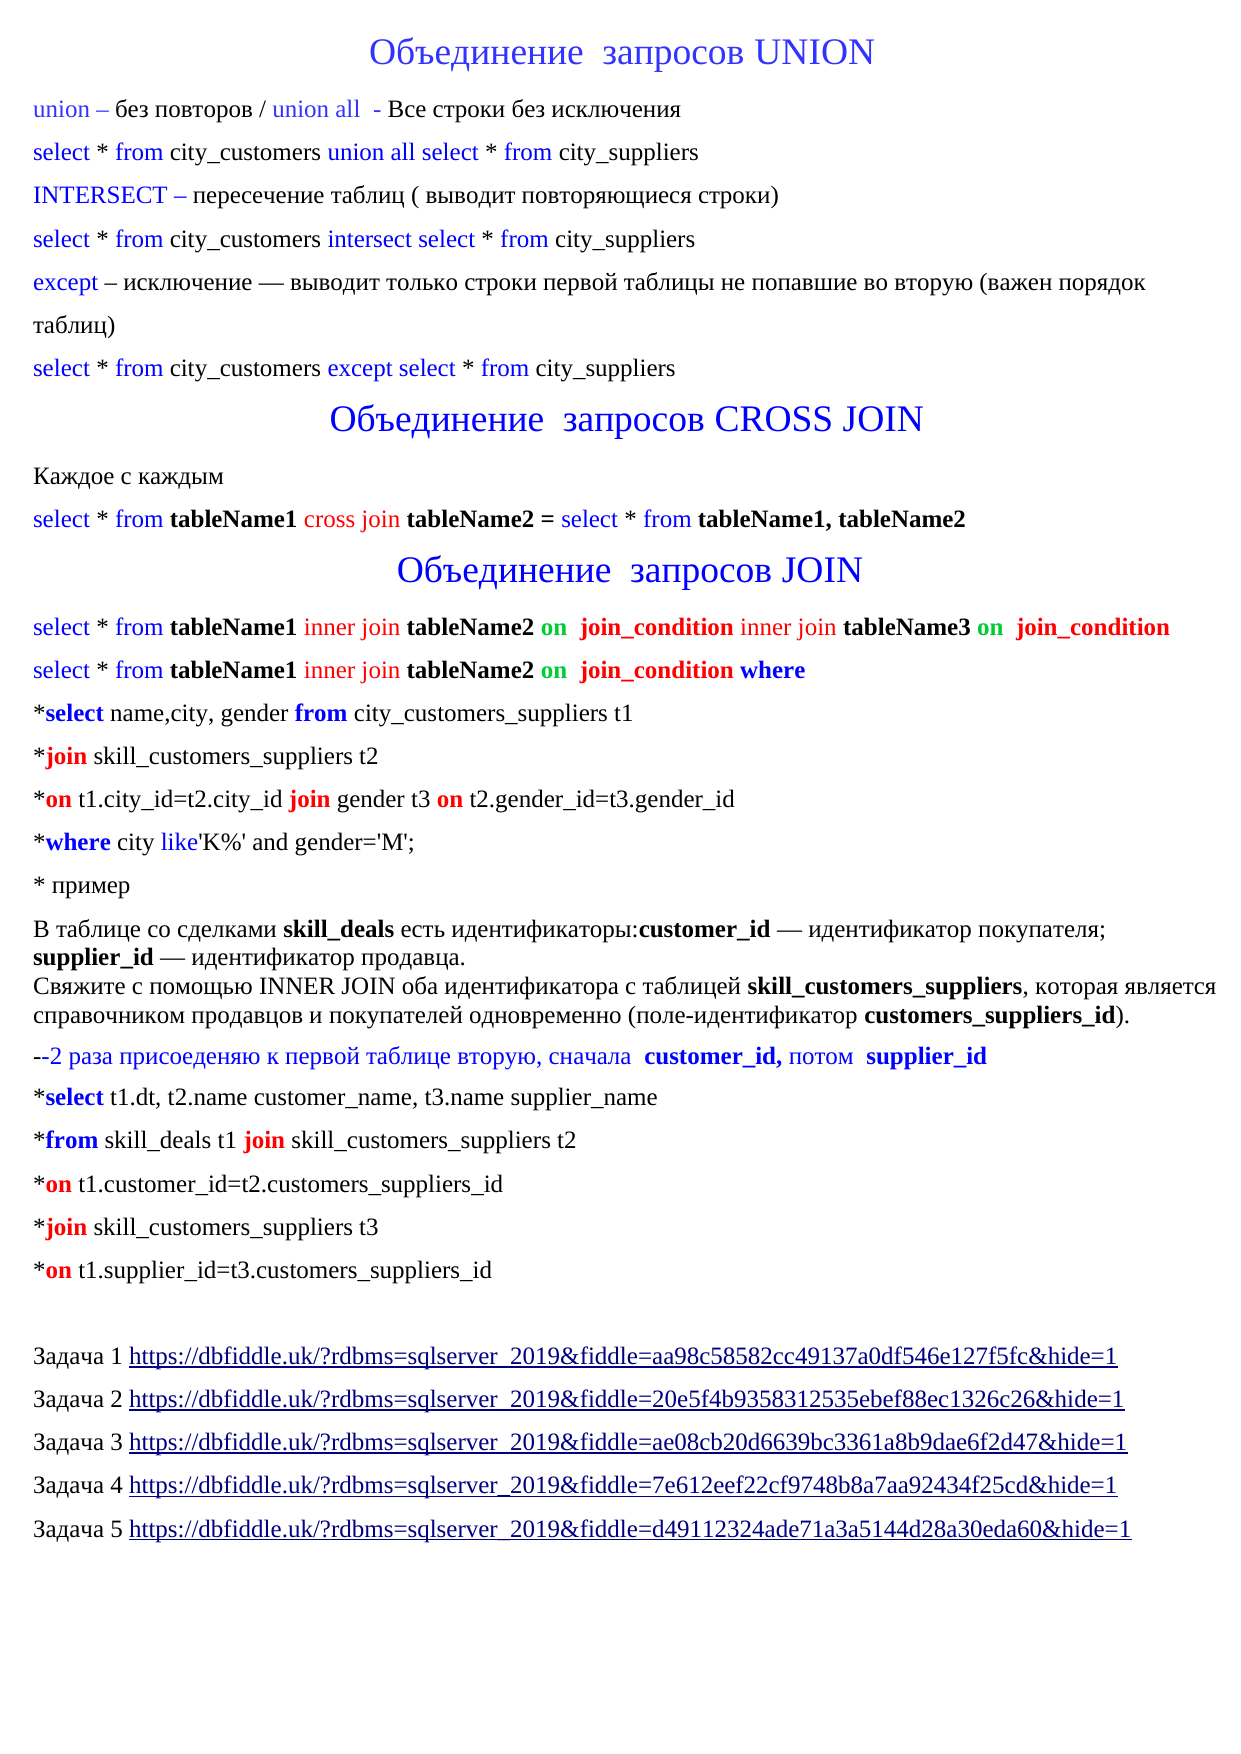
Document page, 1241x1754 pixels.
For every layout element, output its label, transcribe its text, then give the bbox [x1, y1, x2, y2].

text Задача 2 https://dbfiddle.uk/?rdbms=sqlserver_2019&fiddle=20e5f4b9358312535ebef88ec1326c26&hide=1 [33, 1384, 1220, 1413]
text select * from city_customers union all select * from city_suppliers [33, 137, 1220, 166]
text union – без повторов / union all - Все строки без исключения [33, 94, 1220, 123]
text select * from city_customers intersect select * from city_suppliers [33, 224, 1220, 252]
text select * from tableName1 cross join tableName2 = select * from tableName1, tableName2 [33, 504, 1220, 533]
text Свяжите с помощью INNER JOIN оба идентификатора с таблицей skill_customers_suppliers, которая является справочником продавцов и покупателей одновременно (поле-идентификатор customers_suppliers_id). [33, 971, 1217, 1029]
text INTERSECT – пересечение таблиц ( выводит повторяющиеся строки) [33, 181, 1220, 209]
text *select t1.dt, t2.name customer_name, t3.name supplier_name *from skill_deals t1 join skill_customers_suppliers t2 *on t1.customer_id=t2.customers_suppliers_id *join skill_customers_suppliers t3 *on t1.supplier_id=t3.customers_suppliers_id [33, 1082, 1220, 1284]
text Задача 5 https://dbfiddle.uk/?rdbms=sqlserver_2019&fiddle=d49112324ade71a3a5144d28a30eda60&hide=1 [33, 1514, 1220, 1542]
text Задача 3 https://dbfiddle.uk/?rdbms=sqlserver_2019&fiddle=ae08cb20d6639bc3361a8b9dae6f2d47&hide=1 [33, 1427, 1220, 1456]
text Объединение запросов UNION [33, 30, 1220, 73]
text Объединение запросов CROSS JOIN [33, 396, 1220, 439]
text Объединение запросов JOIN [33, 547, 1220, 590]
text select * from tableName1 inner join tableName2 on join_condition inner join tableName3 on join_condition select * from tableName1 inner join tableName2 on join_condition where [33, 612, 1220, 684]
text select * from city_customers except select * from city_suppliers [33, 353, 1220, 382]
text Задача 4 https://dbfiddle.uk/?rdbms=sqlserver_2019&fiddle=7e612eef22cf9748b8a7aa92434f25cd&hide=1 [33, 1471, 1220, 1499]
text Задача 1 https://dbfiddle.uk/?rdbms=sqlserver_2019&fiddle=aa98c58582cc49137a0df546e127f5fc&hide=1 [33, 1341, 1220, 1370]
text except – исключение — выводит только строки первой таблицы не попавшие во вторую (важен порядок таблиц) [33, 267, 1220, 339]
text В таблице со сделками skill_deals есть идентификаторы:customer_id — идентификатор покупателя; supplier_id — идентификатор продавца. [33, 914, 1220, 971]
text * пример [33, 871, 1220, 899]
text *select name,city, gender from city_customers_suppliers t1 *join skill_customers_suppliers t2 *on t1.city_id=t2.city_id join gender t3 on t2.gender_id=t3.gender_id *where city like'K%' and gender='M'; [33, 698, 1220, 856]
text Каждое с каждым [33, 461, 1220, 490]
text --2 раза присоеденяю к первой таблице вторую, сначала customer_id, потом supplier_id [33, 1041, 1217, 1070]
